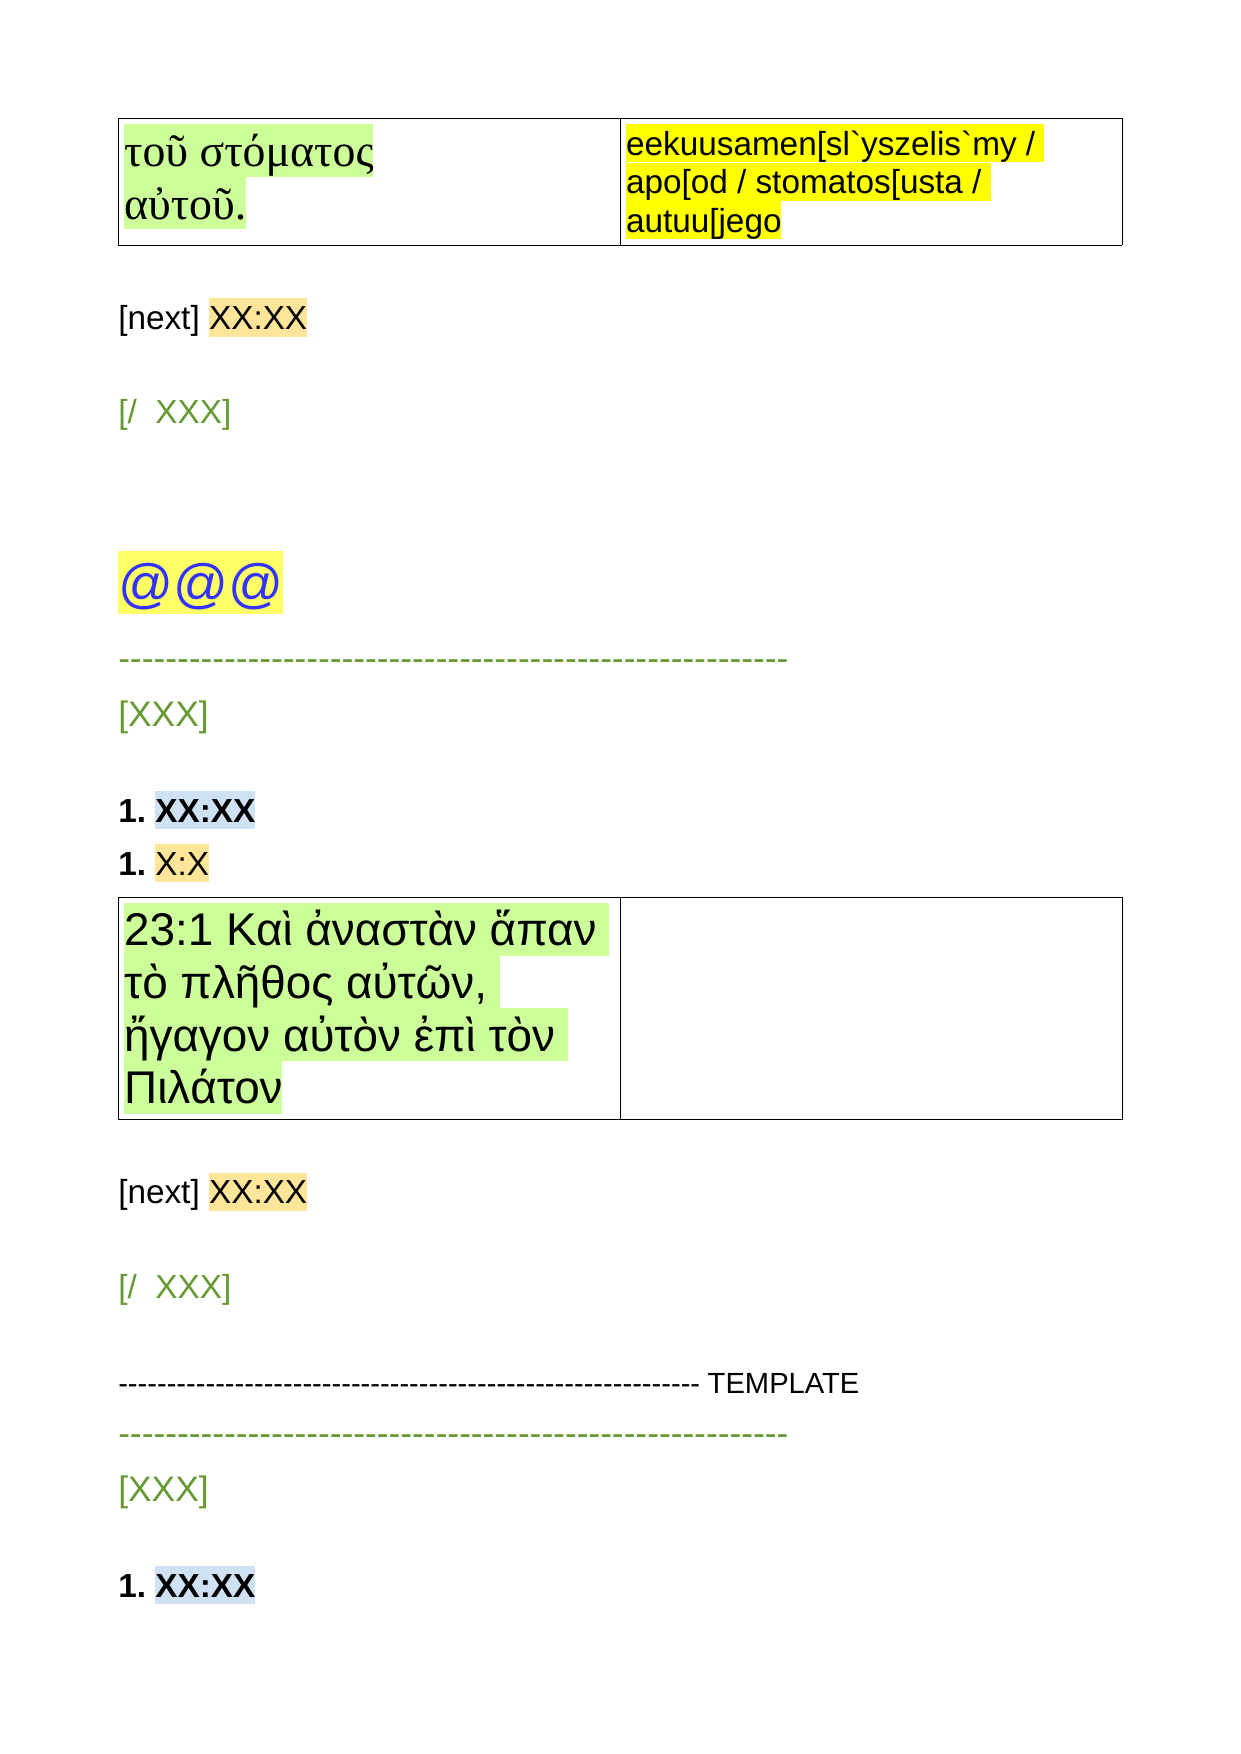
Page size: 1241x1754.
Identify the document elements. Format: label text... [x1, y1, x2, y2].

text [next] XX:XX [118, 1172, 1122, 1211]
text @@@ [118, 551, 1122, 614]
text 1. XX:XX [118, 791, 1122, 829]
table_cell τοῦ στόματος αὐτοῦ. [119, 119, 620, 245]
text --------------------------------------------------------- [118, 1412, 1122, 1453]
text ------------------------------------------------------------ TEMPLATE [118, 1366, 1122, 1399]
text [next] XX:XX [118, 298, 1122, 337]
text 1. XX:XX [118, 1566, 1122, 1604]
table_cell eekuusamen[sl`yszelis`my / apo[od / stomatos[usta / autuu[jego [621, 119, 1122, 245]
text [XXX] [118, 1468, 1122, 1509]
text [/ XXX] [118, 392, 1122, 431]
text [/ XXX] [118, 1267, 1122, 1305]
table_header [621, 898, 1122, 1119]
table_header 23:1 Καὶ ἀναστὰν ἅπαν τὸ πλῆθος αὐτῶν, ἤγαγον αὐτὸν ἐπὶ τὸν Πιλάτον [119, 898, 620, 1119]
text 1. X:X [118, 844, 1122, 882]
text [XXX] [118, 693, 1122, 734]
text --------------------------------------------------------- [118, 637, 1122, 678]
